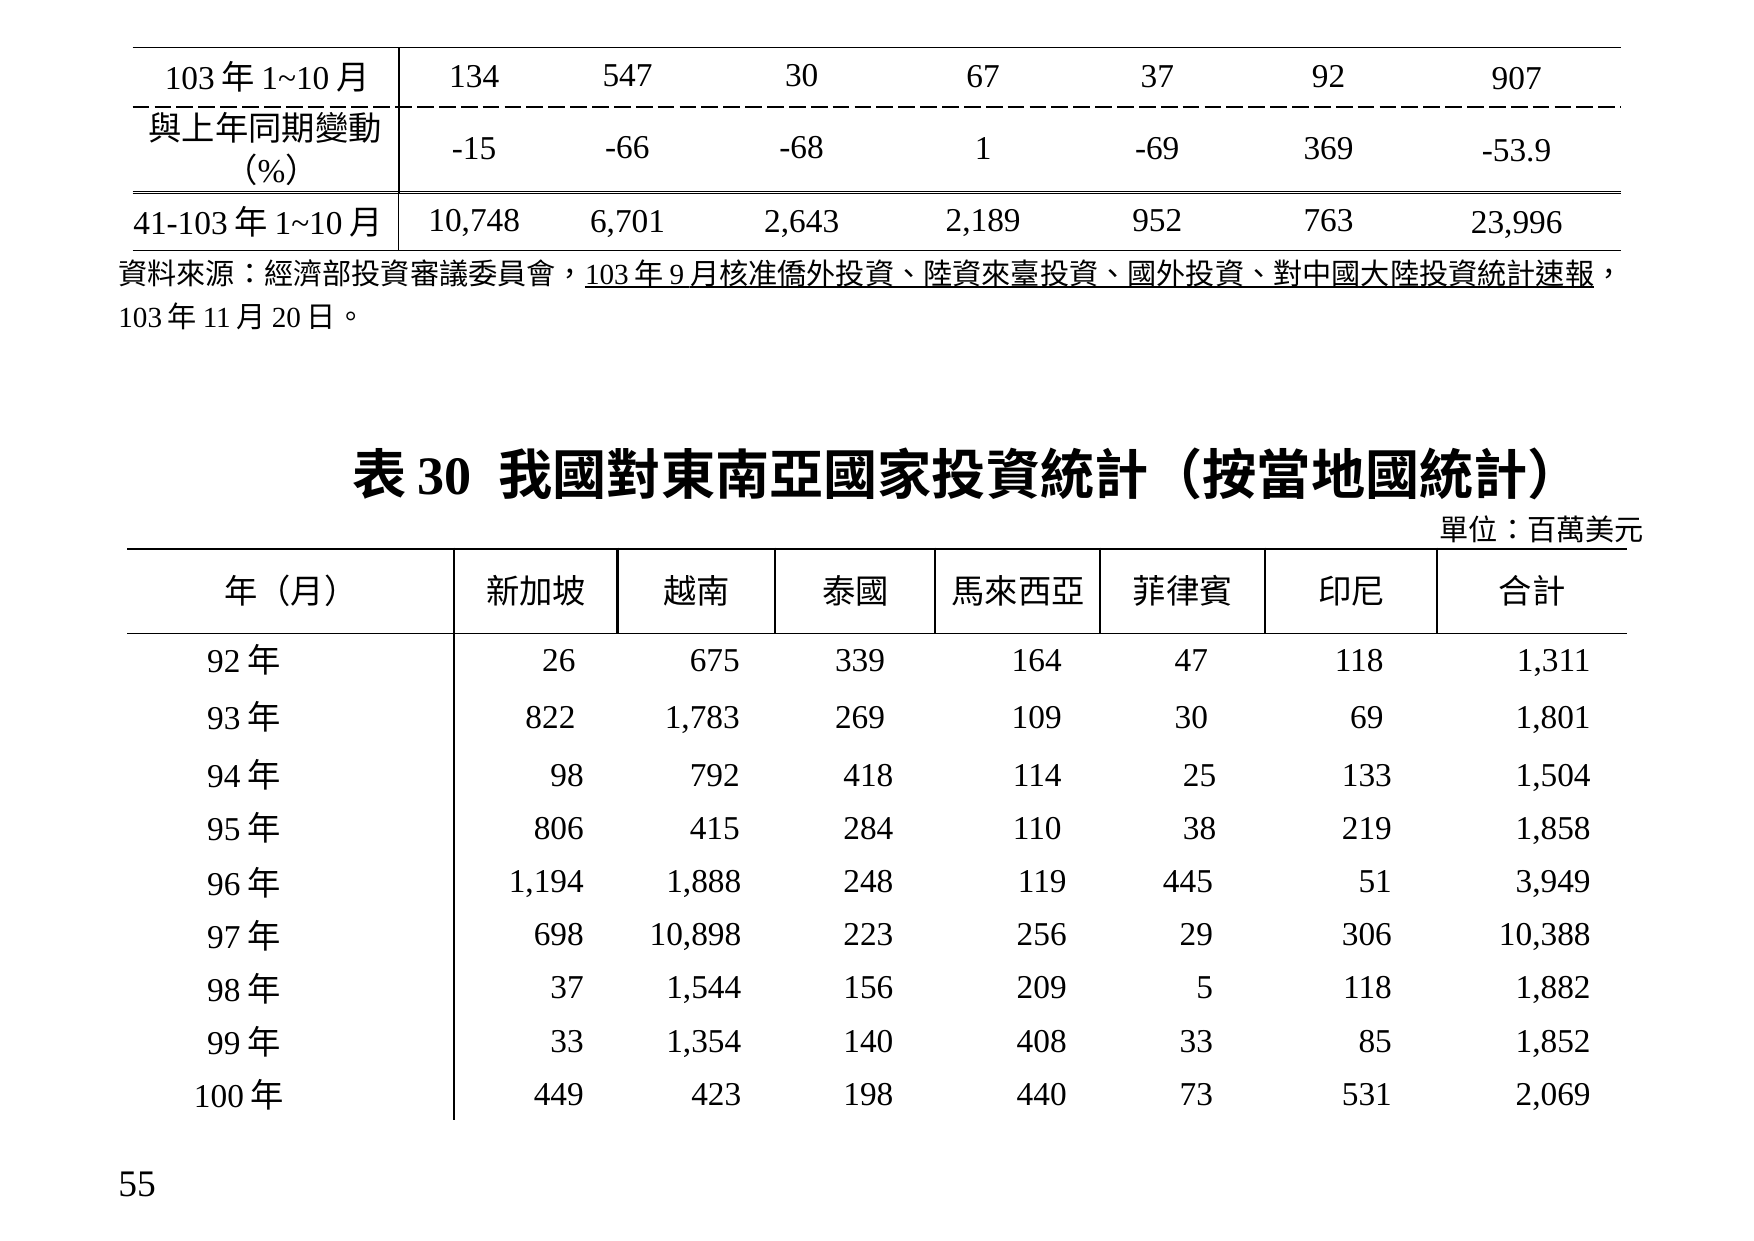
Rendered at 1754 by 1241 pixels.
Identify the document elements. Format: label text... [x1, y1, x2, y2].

table_cell 306 [1265, 907, 1437, 960]
table_cell 675 [618, 634, 775, 686]
table_cell 269 [775, 686, 935, 748]
table_cell 1,354 [618, 1014, 775, 1067]
table_cell 92 [1237, 48, 1411, 106]
table_cell 33 [1100, 1014, 1265, 1067]
table_cell 423 [618, 1067, 775, 1120]
table_cell 109 [935, 686, 1100, 748]
table_cell 140 [775, 1014, 935, 1067]
table_header 越南 [619, 550, 774, 633]
table_cell 98年 [127, 960, 453, 1013]
table_cell 133 [1265, 748, 1437, 801]
table_cell 37 [455, 960, 617, 1013]
table_cell 30 [714, 48, 888, 106]
table_cell 440 [935, 1067, 1100, 1120]
table_cell 10,388 [1437, 907, 1627, 960]
table_cell 1 [889, 106, 1063, 191]
table_header 印尼 [1266, 550, 1436, 633]
table_cell 806 [455, 801, 617, 854]
table_cell -68 [714, 106, 888, 191]
table_cell 67 [889, 48, 1063, 106]
table_cell 907 [1411, 48, 1621, 106]
table_cell 418 [775, 748, 935, 801]
table_cell 73 [1100, 1067, 1265, 1120]
table_cell 1,888 [618, 854, 775, 907]
table_cell 與上年同期變動（%） [133, 106, 398, 191]
table_cell 1,852 [1437, 1014, 1627, 1067]
table_cell 30 [1100, 686, 1265, 748]
table_header 泰國 [776, 550, 934, 633]
table_cell 118 [1265, 960, 1437, 1013]
table_cell 1,504 [1437, 748, 1627, 801]
table_cell 1,858 [1437, 801, 1627, 854]
table_cell 952 [1063, 194, 1237, 250]
table_cell 99年 [127, 1014, 453, 1067]
table_cell -66 [540, 106, 714, 191]
table_cell 119 [935, 854, 1100, 907]
table_cell 97年 [127, 907, 453, 960]
table_cell 248 [775, 854, 935, 907]
table_cell 95年 [127, 801, 453, 854]
table_cell 415 [618, 801, 775, 854]
table_cell 26 [455, 634, 617, 686]
table_cell 1,783 [618, 686, 775, 748]
table_cell 223 [775, 907, 935, 960]
table_cell 23,996 [1411, 194, 1621, 250]
table_cell 38 [1100, 801, 1265, 854]
table_cell 98 [455, 748, 617, 801]
table_cell 100年 [127, 1067, 453, 1120]
table_cell -53.9 [1411, 106, 1621, 191]
table_cell 33 [455, 1014, 617, 1067]
table_cell 114 [935, 748, 1100, 801]
table_cell 10,748 [399, 194, 540, 250]
table_header 馬來西亞 [936, 550, 1099, 633]
table_cell 2,189 [889, 194, 1063, 250]
table_cell 37 [1063, 48, 1237, 106]
table_cell 284 [775, 801, 935, 854]
table_cell -15 [400, 106, 540, 191]
table_cell 93年 [127, 686, 453, 748]
table_cell 41-103年1~10月 [133, 194, 398, 250]
table_cell 103年1~10月 [133, 48, 398, 106]
table_cell 134 [400, 48, 540, 106]
table_cell 1,801 [1437, 686, 1627, 748]
table_cell 51 [1265, 854, 1437, 907]
table_cell 110 [935, 801, 1100, 854]
table_cell 339 [775, 634, 935, 686]
table_cell 369 [1237, 106, 1411, 191]
table_cell 10,898 [618, 907, 775, 960]
table_cell 96年 [127, 854, 453, 907]
table_cell 408 [935, 1014, 1100, 1067]
table_cell 2,069 [1437, 1067, 1627, 1120]
table_header 年（月） [127, 550, 453, 633]
table_cell 698 [455, 907, 617, 960]
table_cell 1,311 [1437, 634, 1627, 686]
table_cell 92年 [127, 634, 453, 686]
table_header 新加坡 [455, 550, 616, 633]
table_cell 822 [455, 686, 617, 748]
table_cell 1,882 [1437, 960, 1627, 1013]
table_header 菲律賓 [1101, 550, 1264, 633]
table_cell 1,544 [618, 960, 775, 1013]
table_cell 198 [775, 1067, 935, 1120]
table_header 合計 [1438, 550, 1627, 633]
table_cell 531 [1265, 1067, 1437, 1120]
table_cell 29 [1100, 907, 1265, 960]
table_cell 156 [775, 960, 935, 1013]
text 單位：百萬美元 [118, 510, 1643, 547]
table_cell 25 [1100, 748, 1265, 801]
table_cell -69 [1063, 106, 1237, 191]
text 表30 我國對東南亞國家投資統計（按當地國統計） [118, 431, 1582, 510]
table_cell 6,701 [540, 194, 714, 250]
table_cell 47 [1100, 634, 1265, 686]
table_cell 256 [935, 907, 1100, 960]
table_cell 69 [1265, 686, 1437, 748]
table_cell 5 [1100, 960, 1265, 1013]
table_cell 763 [1237, 194, 1411, 250]
table_cell 94年 [127, 748, 453, 801]
table_cell 2,643 [714, 194, 888, 250]
table_cell 1,194 [455, 854, 617, 907]
table_cell 164 [935, 634, 1100, 686]
text 資料來源：經濟部投資審議委員會，103年9月核准僑外投資、陸資來臺投資、國外投資、對中國大陸投資統計速報，103年11月20日。 [118, 251, 1636, 335]
table_cell 3,949 [1437, 854, 1627, 907]
table_cell 209 [935, 960, 1100, 1013]
table_cell 118 [1265, 634, 1437, 686]
table_cell 445 [1100, 854, 1265, 907]
table_cell 547 [540, 48, 714, 106]
table_cell 85 [1265, 1014, 1437, 1067]
table_cell 219 [1265, 801, 1437, 854]
table_cell 449 [455, 1067, 617, 1120]
table_cell 792 [618, 748, 775, 801]
